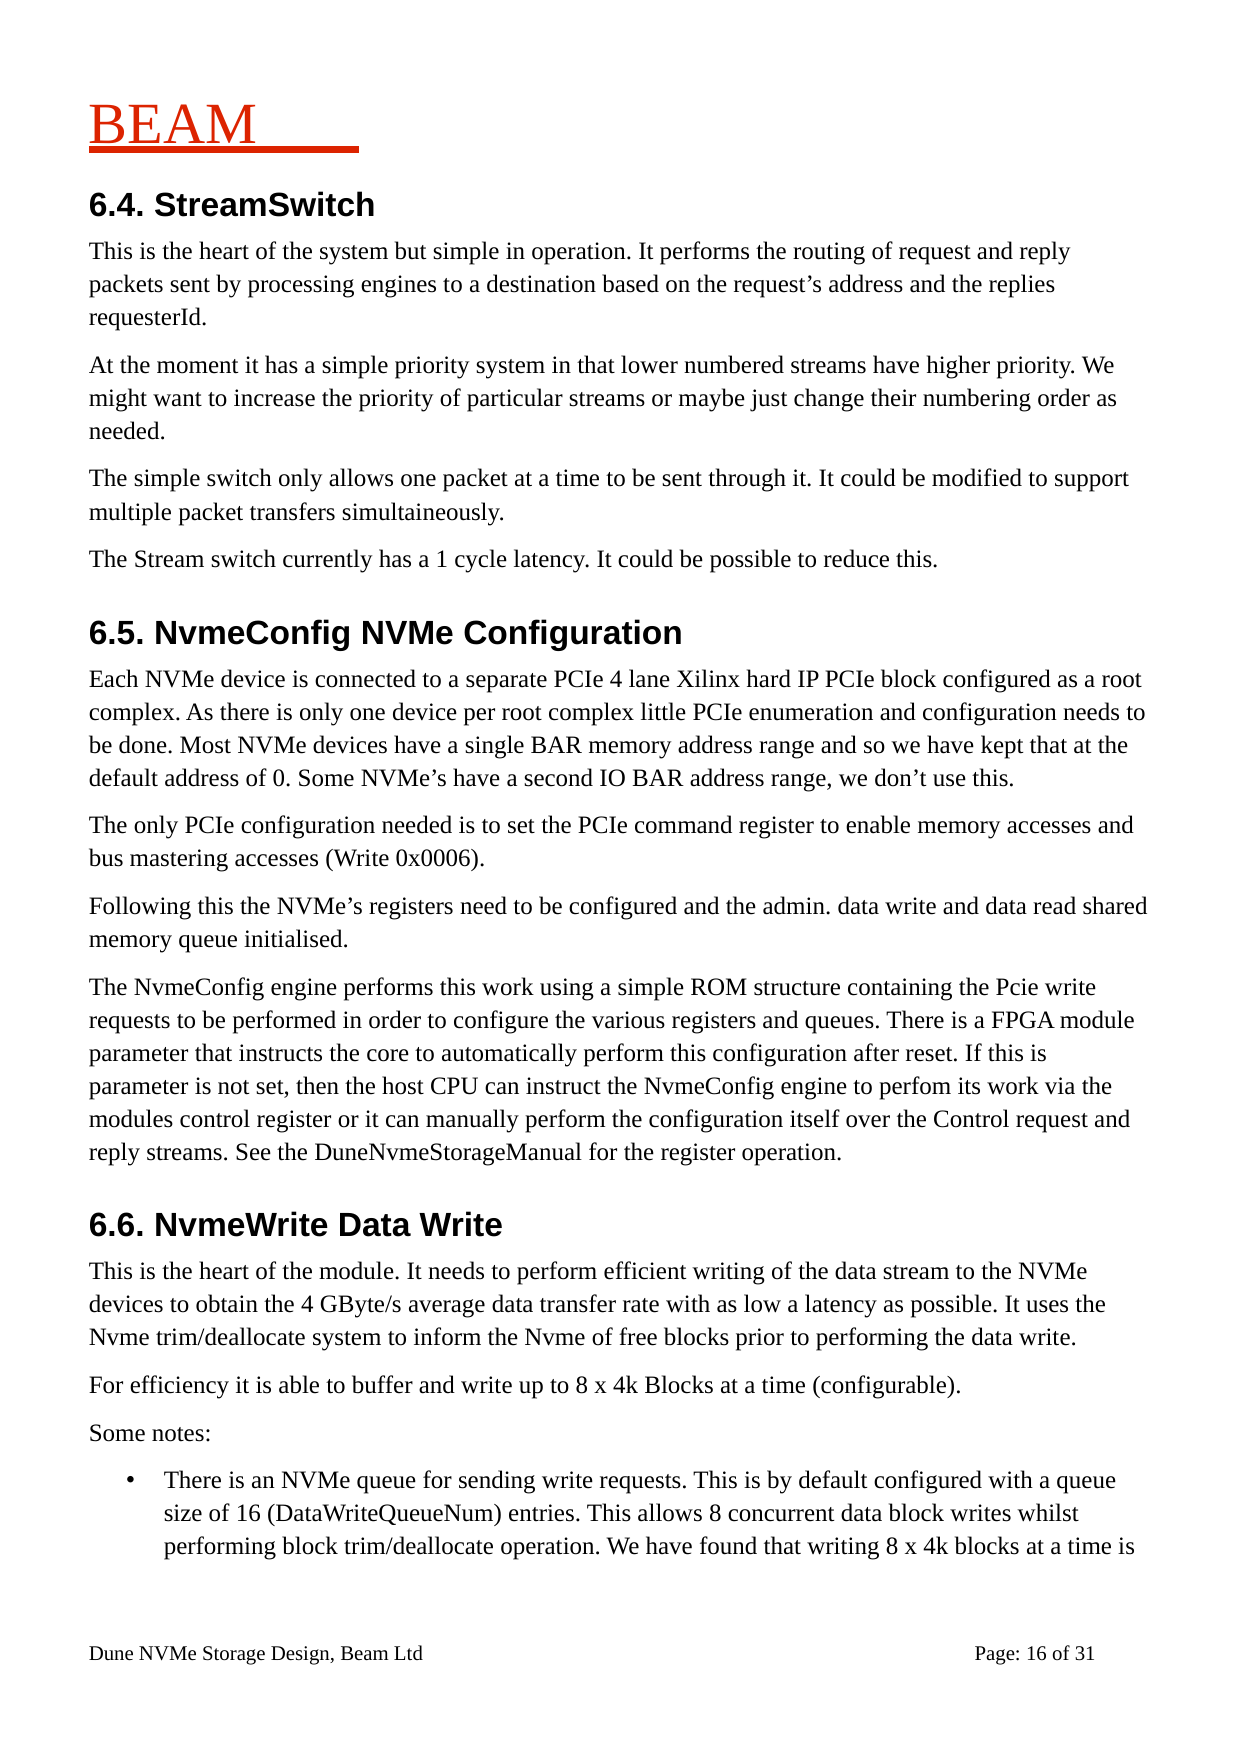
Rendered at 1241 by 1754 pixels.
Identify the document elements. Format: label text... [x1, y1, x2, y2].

subtitle StreamSwitch [88, 185, 1152, 224]
text The NvmeConfig engine performs this work using a simple ROM structure containing the Pcie write requests to be performed in order to configure the various registers and queues. There is a FPGA module parameter that instructs the core to automatically perform this configuration after reset. If this is parameter is not set, then the host CPU can instruct the NvmeConfig engine to perfom its work via the modules control register or it can manually perform the configuration itself over the Control request and reply streams. See the DuneNvmeStorageManual for the register operation. [88, 972, 1152, 1166]
subtitle NvmeWrite Data Write [88, 1205, 1152, 1244]
text The only PCIe configuration needed is to set the PCIe command register to enable memory accesses and bus mastering accesses (Write 0x0006). [88, 810, 1152, 872]
text This is the heart of the system but simple in operation. It performs the routing of request and reply packets sent by processing engines to a destination based on the request’s address and the replies requesterId. [88, 236, 1152, 331]
subtitle NvmeConfig NVMe Configuration [88, 613, 1152, 651]
text For efficiency it is able to buffer and write up to 8 x 4k Blocks at a time (configurable). [88, 1370, 1152, 1399]
text This is the heart of the module. It needs to perform efficient writing of the data stream to the NVMe devices to obtain the 4 GByte/s average data transfer rate with as low a latency as possible. It uses the Nvme trim/deallocate system to inform the Nvme of free blocks prior to performing the data write. [88, 1256, 1152, 1351]
text The simple switch only allows one packet at a time to be sent through it. It could be modified to support multiple packet transfers simultaineously. [88, 463, 1152, 525]
text The Stream switch currently has a 1 cycle latency. It could be possible to reduce this. [88, 544, 1152, 573]
list There is an NVMe queue for sending write requests. This is by default configured with a queue size of 16 (DataWriteQueueNum) entries. This allows 8 concurrent data block writes whilst performing block trim/deallocate operation. We have found that writing 8 x 4k blocks at a time is [126, 1465, 1152, 1560]
text Each NVMe device is connected to a separate PCIe 4 lane Xilinx hard IP PCIe block configured as a root complex. As there is only one device per root complex little PCIe enumeration and configuration needs to be done. Most NVMe devices have a single BAR memory address range and so we have kept that at the default address of 0. Some NVMe’s have a second IO BAR address range, we don’t use this. [88, 664, 1152, 792]
text At the moment it has a simple priority system in that lower numbered streams have higher priority. We might want to increase the priority of particular streams or maybe just change their numbering order as needed. [88, 350, 1152, 445]
text Following this the NVMe’s registers need to be configured and the admin. data write and data read shared memory queue initialised. [88, 891, 1152, 953]
text Some notes: [88, 1418, 1152, 1446]
